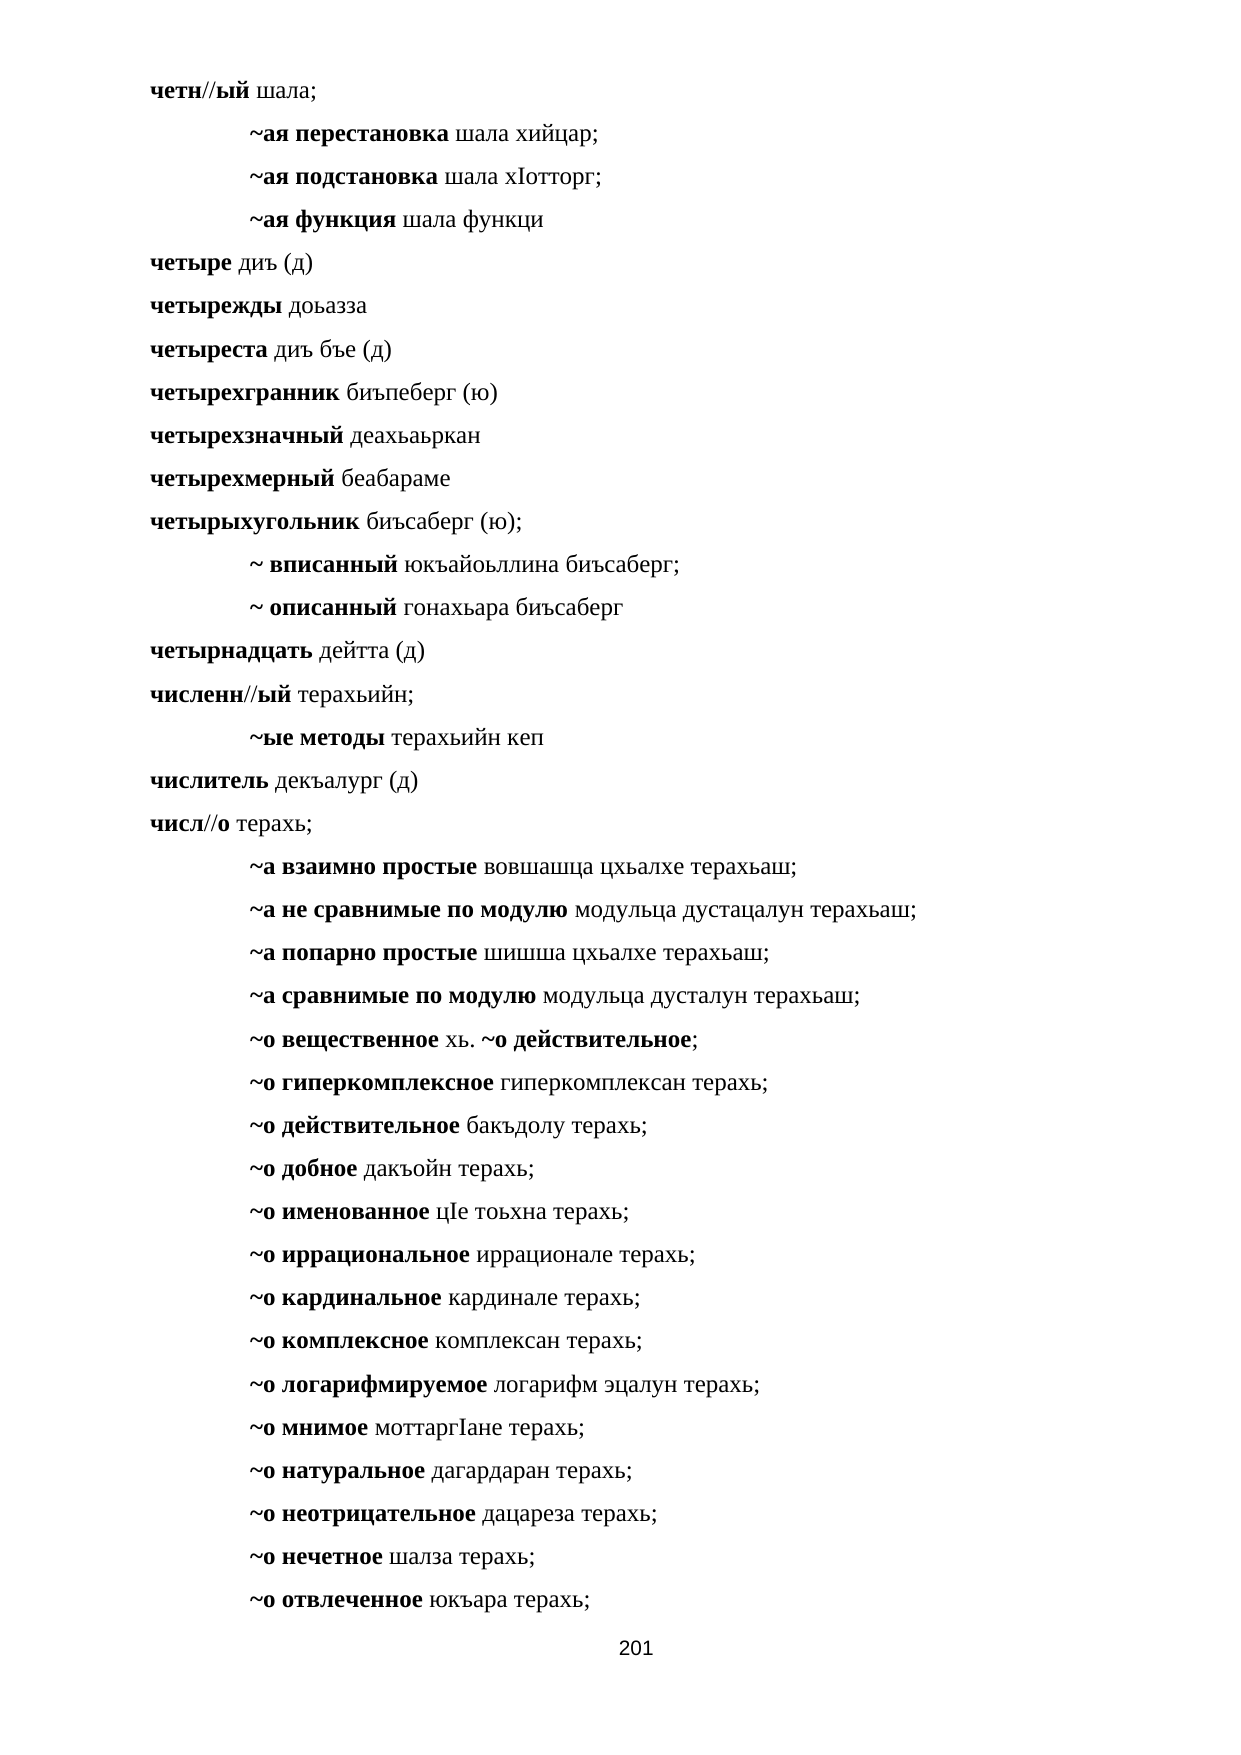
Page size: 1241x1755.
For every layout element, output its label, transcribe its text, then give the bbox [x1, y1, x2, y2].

text четырехмерный беабараме [150, 463, 1122, 492]
text четырыхугольник биъсаберг (ю); ~ вписанный юкъайоьллина биъсаберг; ~ описанный гонахьара биъсаберг [150, 506, 1122, 621]
text четыреста диъ бъе (д) [150, 334, 1122, 362]
text четырежды доьазза [150, 291, 1122, 319]
text численн//ый терахьийн; ~ые методы терахьийн кеп [150, 679, 1122, 751]
text четырехзначный деахьаьркан [150, 420, 1122, 449]
text числитель декъалург (д) [150, 765, 1122, 794]
text четырехгранник биъпеберг (ю) [150, 377, 1122, 406]
text числ//о терахь; ~а взаимно простые вовшашца цхьалхе терахьаш; ~а не сравнимые по модулю модульца дустацалун терахьаш; ~а попарно простые шишша цхьалхе терахьаш; ~а сравнимые по модулю модульца дусталун терахьаш; ~о вещественное хь. ~о действительное; ~о гиперкомплексное гиперкомплексан терахь; ~о действительное бакъдолу терахь; ~о добное дакъойн терахь; ~о именованное цӀе тоьхна терахь; ~о иррациональное иррационале терахь; ~о кардинальное кардинале терахь; ~о комплексное комплексан терахь; ~о логарифмируемое логарифм эцалун терахь; ~о мнимое моттаргӀане терахь; ~о натуральное дагардаран терахь; ~о неотрицательное дацареза терахь; ~о нечетное шалза терахь; ~о отвлеченное юкъара терахь; [150, 808, 1122, 1613]
text четыре диъ (д) [150, 247, 1122, 276]
text четырнадцать дейтта (д) [150, 636, 1122, 664]
text четн//ый шала; ~ая перестановка шала хийцар; ~ая подстановка шала хӀотторг; ~ая функция шала функци [150, 75, 1122, 233]
